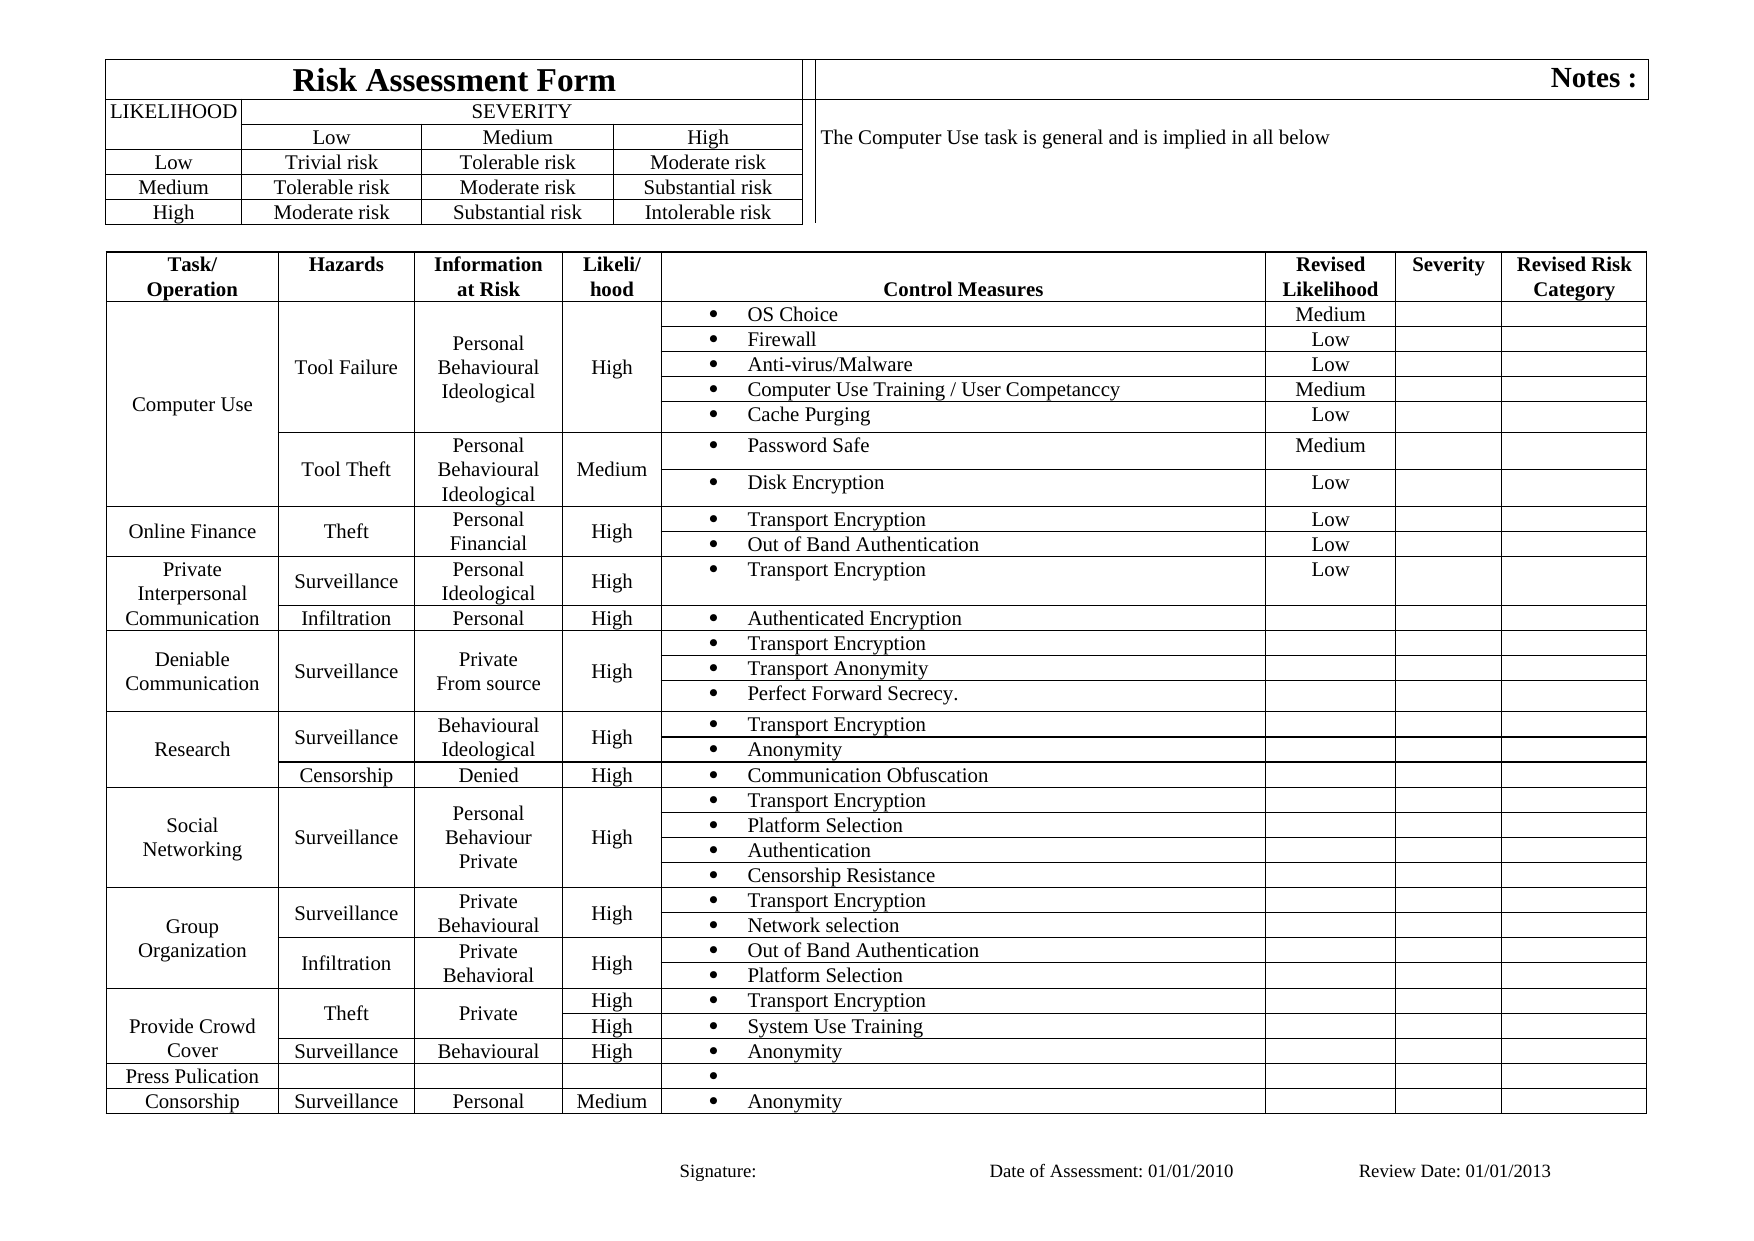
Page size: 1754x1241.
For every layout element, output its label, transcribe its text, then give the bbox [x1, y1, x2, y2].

table_cell [1266, 1064, 1395, 1088]
table_cell [1266, 738, 1395, 761]
table_header Likeli/ hood [563, 253, 661, 301]
table_cell [1502, 681, 1646, 711]
table_cell [1502, 631, 1646, 655]
table_cell [1396, 532, 1501, 556]
table_cell Computer Use Training / User Competanccy [662, 377, 1265, 401]
table_cell [1502, 963, 1646, 987]
table_cell [1396, 557, 1501, 605]
table_cell Transport Encryption [662, 788, 1265, 812]
table_cell [1266, 863, 1395, 887]
table_header Control Measures [662, 253, 1265, 301]
table_cell [1266, 838, 1395, 862]
table_header Revised Likelihood [1266, 253, 1395, 301]
table_cell Press Pulication [107, 1064, 278, 1088]
table_cell [1266, 712, 1395, 736]
table_cell Theft [279, 507, 414, 556]
table_cell [1396, 989, 1501, 1012]
table_cell High [563, 989, 661, 1012]
table_cell [1396, 656, 1501, 680]
table_cell OS Choice [662, 302, 1265, 326]
table_header Hazards [279, 253, 414, 301]
table_cell [1396, 352, 1501, 376]
table_cell High [563, 302, 661, 432]
table_cell Private Behavioural [415, 888, 562, 937]
table_cell [1502, 763, 1646, 787]
table_cell Online Finance [107, 507, 278, 556]
table_cell Personal [415, 1089, 562, 1113]
table_cell [1266, 631, 1395, 655]
table_cell High [563, 1039, 661, 1063]
table_cell Out of Band Authentication [662, 532, 1265, 556]
table_cell [1396, 681, 1501, 711]
table_cell Low [1266, 352, 1395, 376]
table_cell [1502, 377, 1646, 401]
table_cell High [563, 712, 661, 761]
table_cell [1502, 507, 1646, 531]
table_cell High [563, 938, 661, 987]
table_cell Censorship Resistance [662, 863, 1265, 887]
table_cell Personal Financial [415, 507, 562, 556]
table_cell Social Networking [107, 788, 278, 887]
table_cell Firewall [662, 327, 1265, 351]
table_cell [1396, 913, 1501, 937]
table_cell [1502, 1064, 1646, 1088]
table_cell [1396, 813, 1501, 837]
table_cell Tool Failure [279, 302, 414, 432]
table_cell Group Organization [107, 888, 278, 987]
table_cell [1266, 888, 1395, 912]
table_cell [1502, 557, 1646, 605]
table_cell Private Interpersonal Communication [107, 557, 278, 630]
table_cell [1502, 938, 1646, 962]
table_cell [415, 1064, 562, 1088]
table_cell [1266, 606, 1395, 630]
table_cell [1396, 1089, 1501, 1113]
table_cell Anonymity [662, 1089, 1265, 1113]
table_cell [1396, 507, 1501, 531]
table_cell Transport Encryption [662, 888, 1265, 912]
table_cell Transport Anonymity [662, 656, 1265, 680]
table_cell [1266, 1039, 1395, 1063]
table_cell Behavioural [415, 1039, 562, 1063]
table_cell High [563, 606, 661, 630]
table_cell Computer Use [107, 302, 278, 506]
table_cell Personal [415, 606, 562, 630]
table_cell Provide Crowd Cover [107, 989, 278, 1063]
table_cell [1502, 433, 1646, 468]
table_cell Private [415, 989, 562, 1038]
table_cell Medium [563, 1089, 661, 1113]
table_cell Transport Encryption [662, 989, 1265, 1012]
table_cell Authentication [662, 838, 1265, 862]
table_cell [1266, 813, 1395, 837]
table_cell Personal Ideological [415, 557, 562, 605]
table_cell [1396, 763, 1501, 787]
table_cell [1266, 1014, 1395, 1038]
table_cell [1502, 712, 1646, 736]
table_cell [1266, 913, 1395, 937]
table_cell [1396, 377, 1501, 401]
table_cell [1502, 888, 1646, 912]
table_cell Surveillance [279, 712, 414, 761]
table_cell Surveillance [279, 1089, 414, 1113]
table_cell [1502, 352, 1646, 376]
table_cell Infiltration [279, 606, 414, 630]
table_cell High [563, 788, 661, 887]
table_cell [1502, 989, 1646, 1012]
table_cell [1396, 863, 1501, 887]
table_cell High [563, 888, 661, 937]
table_cell [1502, 813, 1646, 837]
table_cell High [563, 763, 661, 787]
table_cell Censorship [279, 763, 414, 787]
table_cell High [563, 557, 661, 605]
table_header Revised Risk Category [1502, 253, 1646, 301]
table_cell Low [1266, 557, 1395, 605]
table_cell Cache Purging [662, 402, 1265, 432]
table_cell Transport Encryption [662, 712, 1265, 736]
table_cell Password Safe [662, 433, 1265, 468]
table_cell Personal Behavioural Ideological [415, 433, 562, 506]
table_cell [1502, 913, 1646, 937]
table_cell [1502, 738, 1646, 761]
table_cell [1396, 402, 1501, 432]
table_cell [1502, 656, 1646, 680]
table_cell Surveillance [279, 888, 414, 937]
table_cell Private Behavioral [415, 938, 562, 987]
table_cell High [563, 1014, 661, 1038]
table_cell Surveillance [279, 788, 414, 887]
table_cell [1502, 863, 1646, 887]
table_header Task/ Operation [107, 253, 278, 301]
table_cell Deniable Communication [107, 631, 278, 711]
table_cell [1266, 1089, 1395, 1113]
table_cell Personal Behaviour Private [415, 788, 562, 887]
table_cell [1266, 763, 1395, 787]
table_cell High [563, 631, 661, 711]
table_cell Low [1266, 470, 1395, 506]
table_cell [1396, 888, 1501, 912]
table_cell [1502, 302, 1646, 326]
table_cell [1502, 788, 1646, 812]
table_cell [1266, 963, 1395, 987]
table_cell Network selection [662, 913, 1265, 937]
table_cell Medium [1266, 433, 1395, 468]
table_cell [1396, 738, 1501, 761]
table_cell Low [1266, 507, 1395, 531]
table_cell [1502, 1039, 1646, 1063]
table_cell [662, 1064, 1265, 1088]
table_cell Denied [415, 763, 562, 787]
table_cell [1396, 838, 1501, 862]
table_cell [1396, 1014, 1501, 1038]
table_cell [1502, 1014, 1646, 1038]
table_cell Platform Selection [662, 963, 1265, 987]
table_cell [1396, 302, 1501, 326]
table_cell [1396, 631, 1501, 655]
table_cell [1396, 470, 1501, 506]
table_cell Communication Obfuscation [662, 763, 1265, 787]
table_cell [1502, 470, 1646, 506]
table_cell Infiltration [279, 938, 414, 987]
table_cell System Use Training [662, 1014, 1265, 1038]
table_cell [1502, 532, 1646, 556]
table_header Information at Risk [415, 253, 562, 301]
table_cell [279, 1064, 414, 1088]
table_cell Theft [279, 989, 414, 1038]
table_cell [1502, 606, 1646, 630]
table_cell Platform Selection [662, 813, 1265, 837]
table_cell Anonymity [662, 738, 1265, 761]
table_cell [1396, 963, 1501, 987]
table_cell [1502, 1089, 1646, 1113]
table_cell Private From source [415, 631, 562, 711]
table_cell Transport Encryption [662, 631, 1265, 655]
table_cell [1396, 327, 1501, 351]
table_cell Disk Encryption [662, 470, 1265, 506]
table_cell [1396, 788, 1501, 812]
table_cell [1266, 938, 1395, 962]
table_cell [1396, 1039, 1501, 1063]
table_cell Anonymity [662, 1039, 1265, 1063]
table_cell Anti-virus/Malware [662, 352, 1265, 376]
table_cell Personal Behavioural Ideological [415, 302, 562, 432]
table_cell Surveillance [279, 631, 414, 711]
table_cell [1266, 681, 1395, 711]
table_cell [1396, 712, 1501, 736]
table_cell Out of Band Authentication [662, 938, 1265, 962]
table_cell [1266, 989, 1395, 1012]
table_cell Medium [1266, 302, 1395, 326]
table_cell Low [1266, 402, 1395, 432]
table_cell [1396, 1064, 1501, 1088]
table_cell Research [107, 712, 278, 787]
table_cell [1396, 606, 1501, 630]
table_cell Behavioural Ideological [415, 712, 562, 761]
table_cell [1266, 788, 1395, 812]
table_cell Low [1266, 327, 1395, 351]
table_cell Tool Theft [279, 433, 414, 506]
table_cell Medium [1266, 377, 1395, 401]
table_cell Medium [563, 433, 661, 506]
table_cell Consorship [107, 1089, 278, 1113]
table_cell [1502, 402, 1646, 432]
table_cell [1502, 838, 1646, 862]
table_cell Authenticated Encryption [662, 606, 1265, 630]
table_cell Transport Encryption [662, 507, 1265, 531]
table_cell [1502, 327, 1646, 351]
table_cell Low [1266, 532, 1395, 556]
table_cell [1266, 656, 1395, 680]
table_cell Perfect Forward Secrecy. [662, 681, 1265, 711]
table_cell High [563, 507, 661, 556]
table_cell Surveillance [279, 557, 414, 605]
table_cell Surveillance [279, 1039, 414, 1063]
table_cell [563, 1064, 661, 1088]
table_cell Transport Encryption [662, 557, 1265, 605]
table_cell [1396, 938, 1501, 962]
table_header Severity [1396, 253, 1501, 301]
table_cell [1396, 433, 1501, 468]
